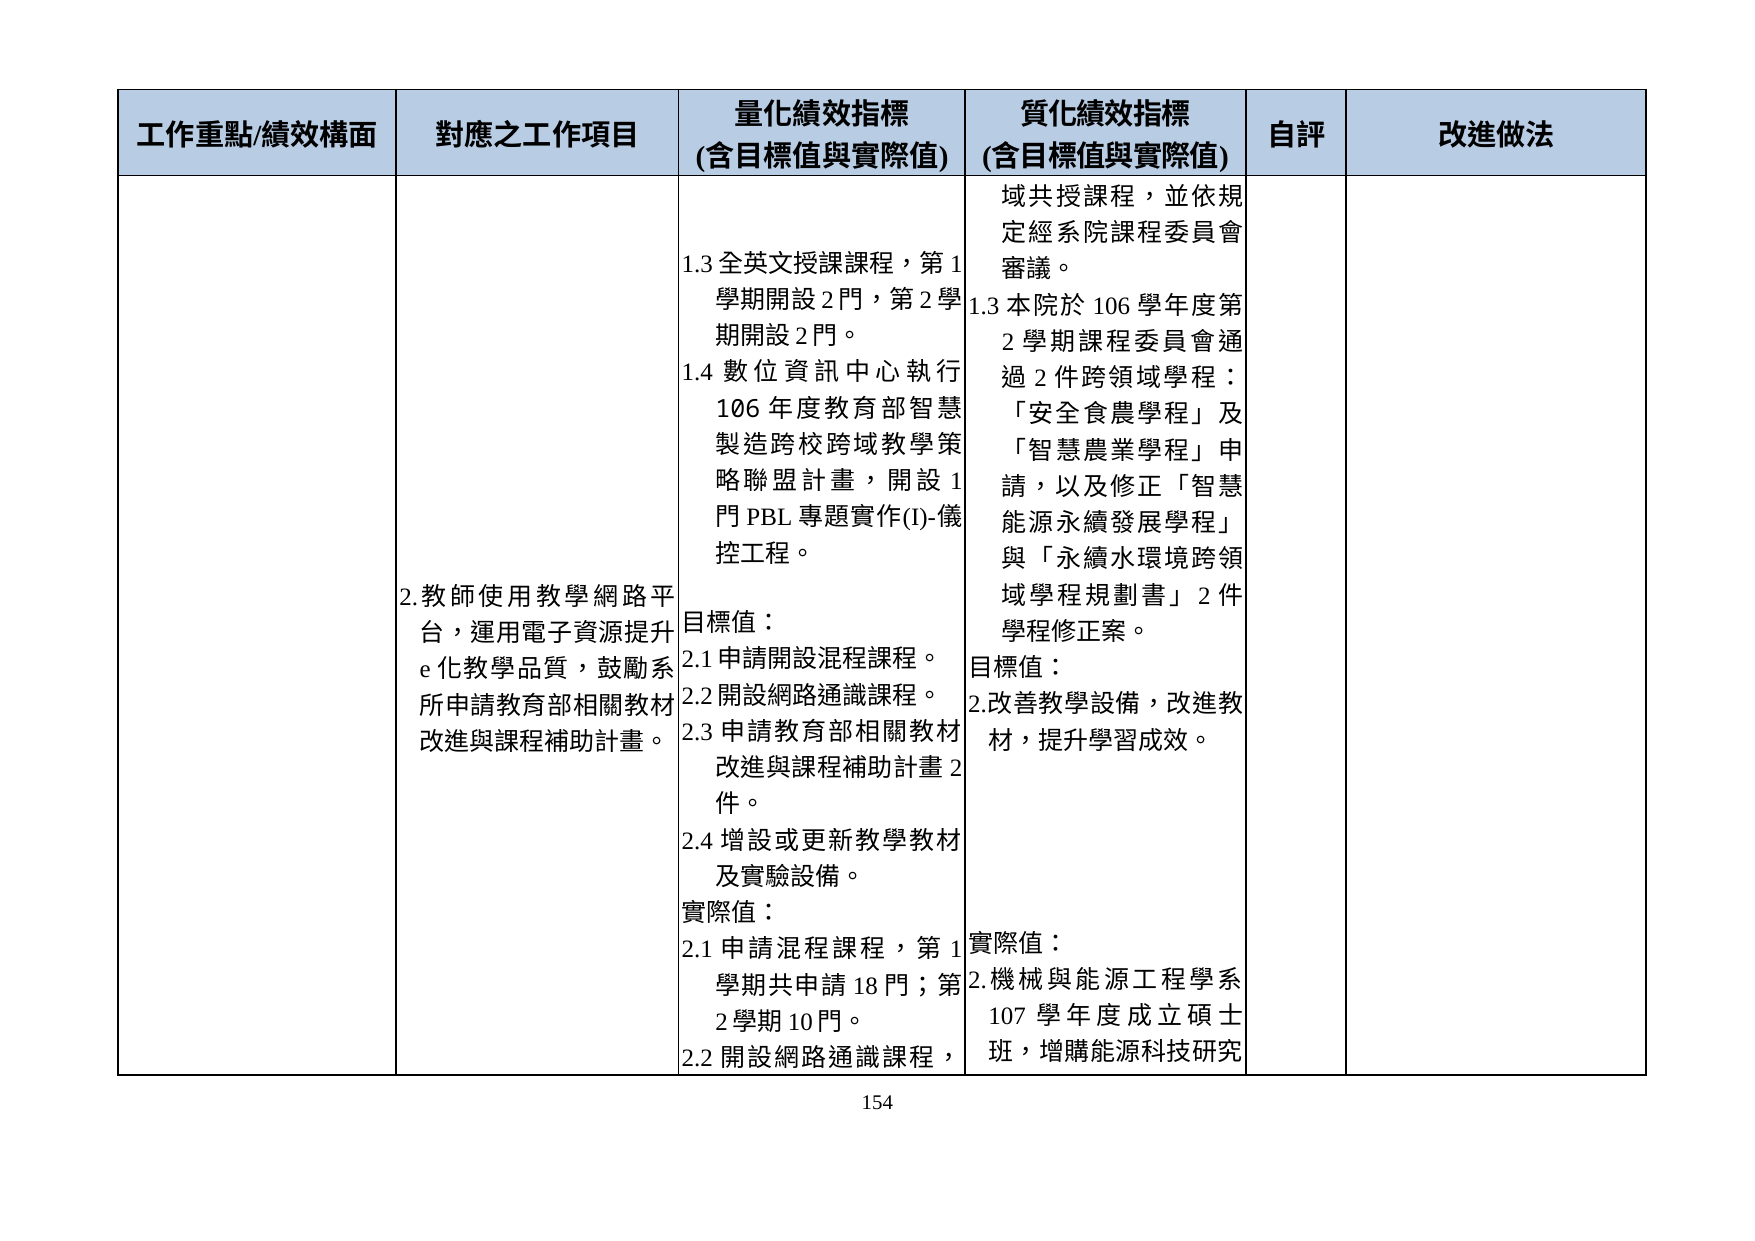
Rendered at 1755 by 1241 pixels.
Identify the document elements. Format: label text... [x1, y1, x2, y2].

table_cell [1247, 176, 1345, 1074]
table_header 質化績效指標 (含目標值與實際值) [966, 90, 1245, 175]
table_cell 2.教師使用教學網路平台，運用電子資源提升e化教學品質，鼓勵系所申請教育部相關教材改進與課程補助計畫。 [397, 176, 678, 1074]
table_header 對應之工作項目 [397, 90, 678, 175]
table_cell [119, 176, 395, 1074]
table_cell 域共授課程，並依規定經系院課程委員會審議。 1.3本院於106學年度第2學期課程委員會通過2件跨領域學程：「安全食農學程」及「智慧農業學程」申請，以及修正「智慧能源永續發展學程」與「永續水環境跨領域學程規劃書」2件學程修正案。 目標值： 2.改善教學設備，改進教材，提升學習成效。 實際值： 2.機械與能源工程學系107學年度成立碩士班，增購能源科技研究 [966, 176, 1245, 1074]
table_header 自評 [1247, 90, 1345, 175]
table_header 工作重點/績效構面 [119, 90, 395, 175]
table_header 量化績效指標 (含目標值與實際值) [679, 90, 964, 175]
table_cell [1347, 176, 1645, 1074]
table_header 改進做法 [1347, 90, 1645, 175]
table_cell 1.3全英文授課課程，第1學期開設2門，第2學期開設2門。 1.4數位資訊中心執行106年度教育部智慧製造跨校跨域教學策略聯盟計畫，開設1門PBL專題實作(I)-儀控工程。 目標值： 2.1申請開設混程課程。 2.2開設網路通識課程。 2.3申請教育部相關教材改進與課程補助計畫2件。 2.4增設或更新教學教材及實驗設備。 實際值： 2.1申請混程課程，第1學期共申請18門；第2學期10門。 2.2開設網路通識課程， [679, 176, 964, 1074]
